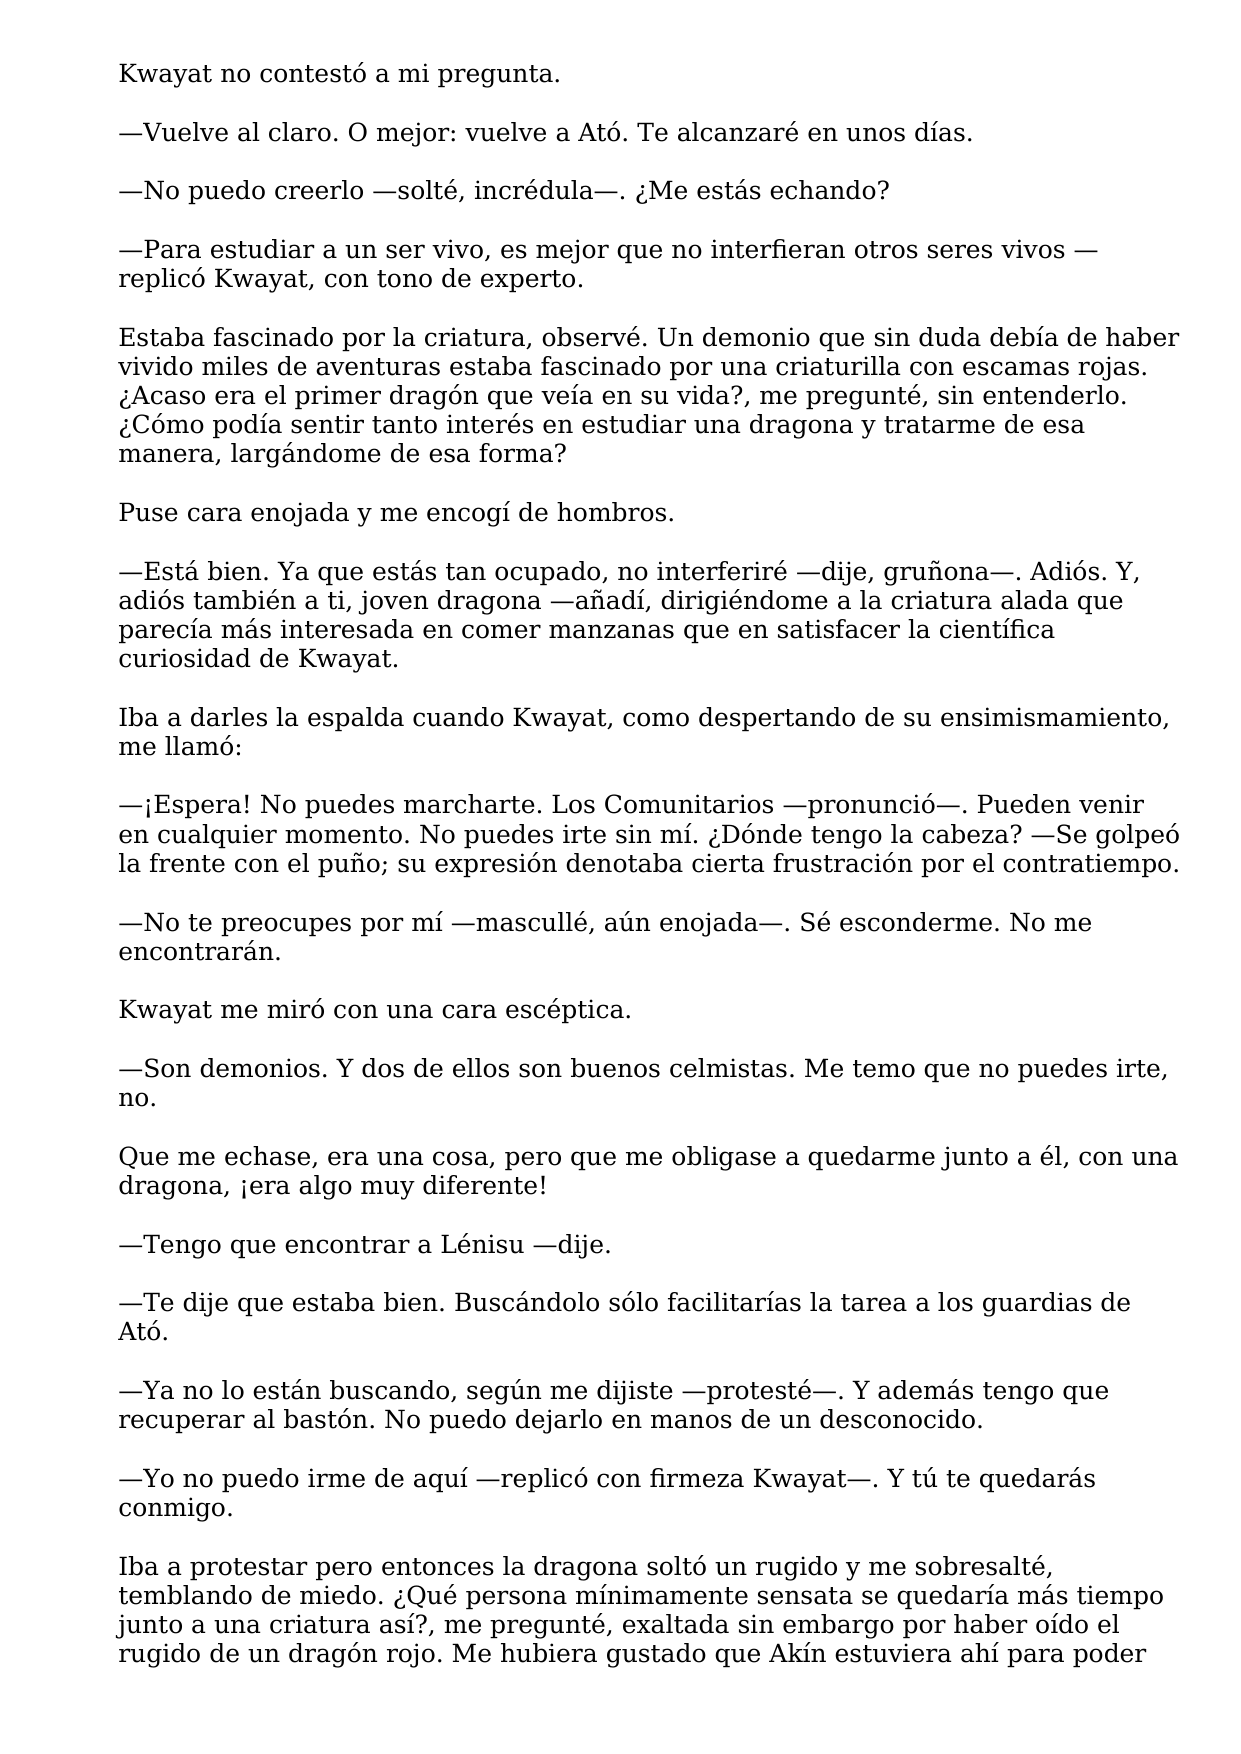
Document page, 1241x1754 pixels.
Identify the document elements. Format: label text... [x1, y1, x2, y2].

text —Son demonios. Y dos de ellos son buenos celmistas. Me temo que no puedes irte, no. [118, 1054, 1181, 1112]
text —¡Espera! No puedes marcharte. Los Comunitarios —pronunció—. Pueden venir en cualquier momento. No puedes irte sin mí. ¿Dónde tengo la cabeza? —Se golpeó la frente con el puño; su expresión denotaba cierta frustración por el contratiempo. [118, 791, 1181, 878]
text —Vuelve al claro. O mejor: vuelve a Ató. Te alcanzaré en unos días. [118, 118, 1181, 147]
text Que me echase, era una cosa, pero que me obligase a quedarme junto a él, con una dragona, ¡era algo muy diferente! [118, 1142, 1181, 1200]
text Kwayat no contestó a mi pregunta. [118, 59, 1181, 88]
text —No te preocupes por mí —mascullé, aún enojada—. Sé esconderme. No me encontrarán. [118, 908, 1181, 966]
text Iba a protestar pero entonces la dragona soltó un rugido y me sobresalté, temblando de miedo. ¿Qué persona mínimamente sensata se quedaría más tiempo junto a una criatura así?, me pregunté, exaltada sin embargo por haber oído el rugido de un dragón rojo. Me hubiera gustado que Akín estuviera ahí para poder [118, 1552, 1181, 1668]
text —Yo no puedo irme de aquí —replicó con firmeza Kwayat—. Y tú te quedarás conmigo. [118, 1464, 1181, 1522]
text Kwayat me miró con una cara escéptica. [118, 996, 1181, 1025]
text Puse cara enojada y me encogí de hombros. [118, 498, 1181, 527]
text —Ya no lo están buscando, según me dijiste —protesté—. Y además tengo que recuperar al bastón. No puedo dejarlo en manos de un desconocido. [118, 1376, 1181, 1434]
text —No puedo creerlo —solté, incrédula—. ¿Me estás echando? [118, 176, 1181, 206]
text —Para estudiar a un ser vivo, es mejor que no interfieran otros seres vivos —replicó Kwayat, con tono de experto. [118, 235, 1181, 293]
text Estaba fascinado por la criatura, observé. Un demonio que sin duda debía de haber vivido miles de aventuras estaba fascinado por una criaturilla con escamas rojas. ¿Acaso era el primer dragón que veía en su vida?, me pregunté, sin entenderlo. ¿Cómo podía sentir tanto interés en estudiar una dragona y tratarme de esa manera, largándome de esa forma? [118, 323, 1181, 469]
text —Tengo que encontrar a Lénisu —dije. [118, 1230, 1181, 1259]
text Iba a darles la espalda cuando Kwayat, como despertando de su ensimismamiento, me llamó: [118, 703, 1181, 761]
text —Te dije que estaba bien. Buscándolo sólo facilitarías la tarea a los guardias de Ató. [118, 1288, 1181, 1347]
text —Está bien. Ya que estás tan ocupado, no interferiré —dije, gruñona—. Adiós. Y, adiós también a ti, joven dragona —añadí, dirigiéndome a la criatura alada que parecía más interesada en comer manzanas que en satisfacer la científica curiosidad de Kwayat. [118, 557, 1181, 673]
